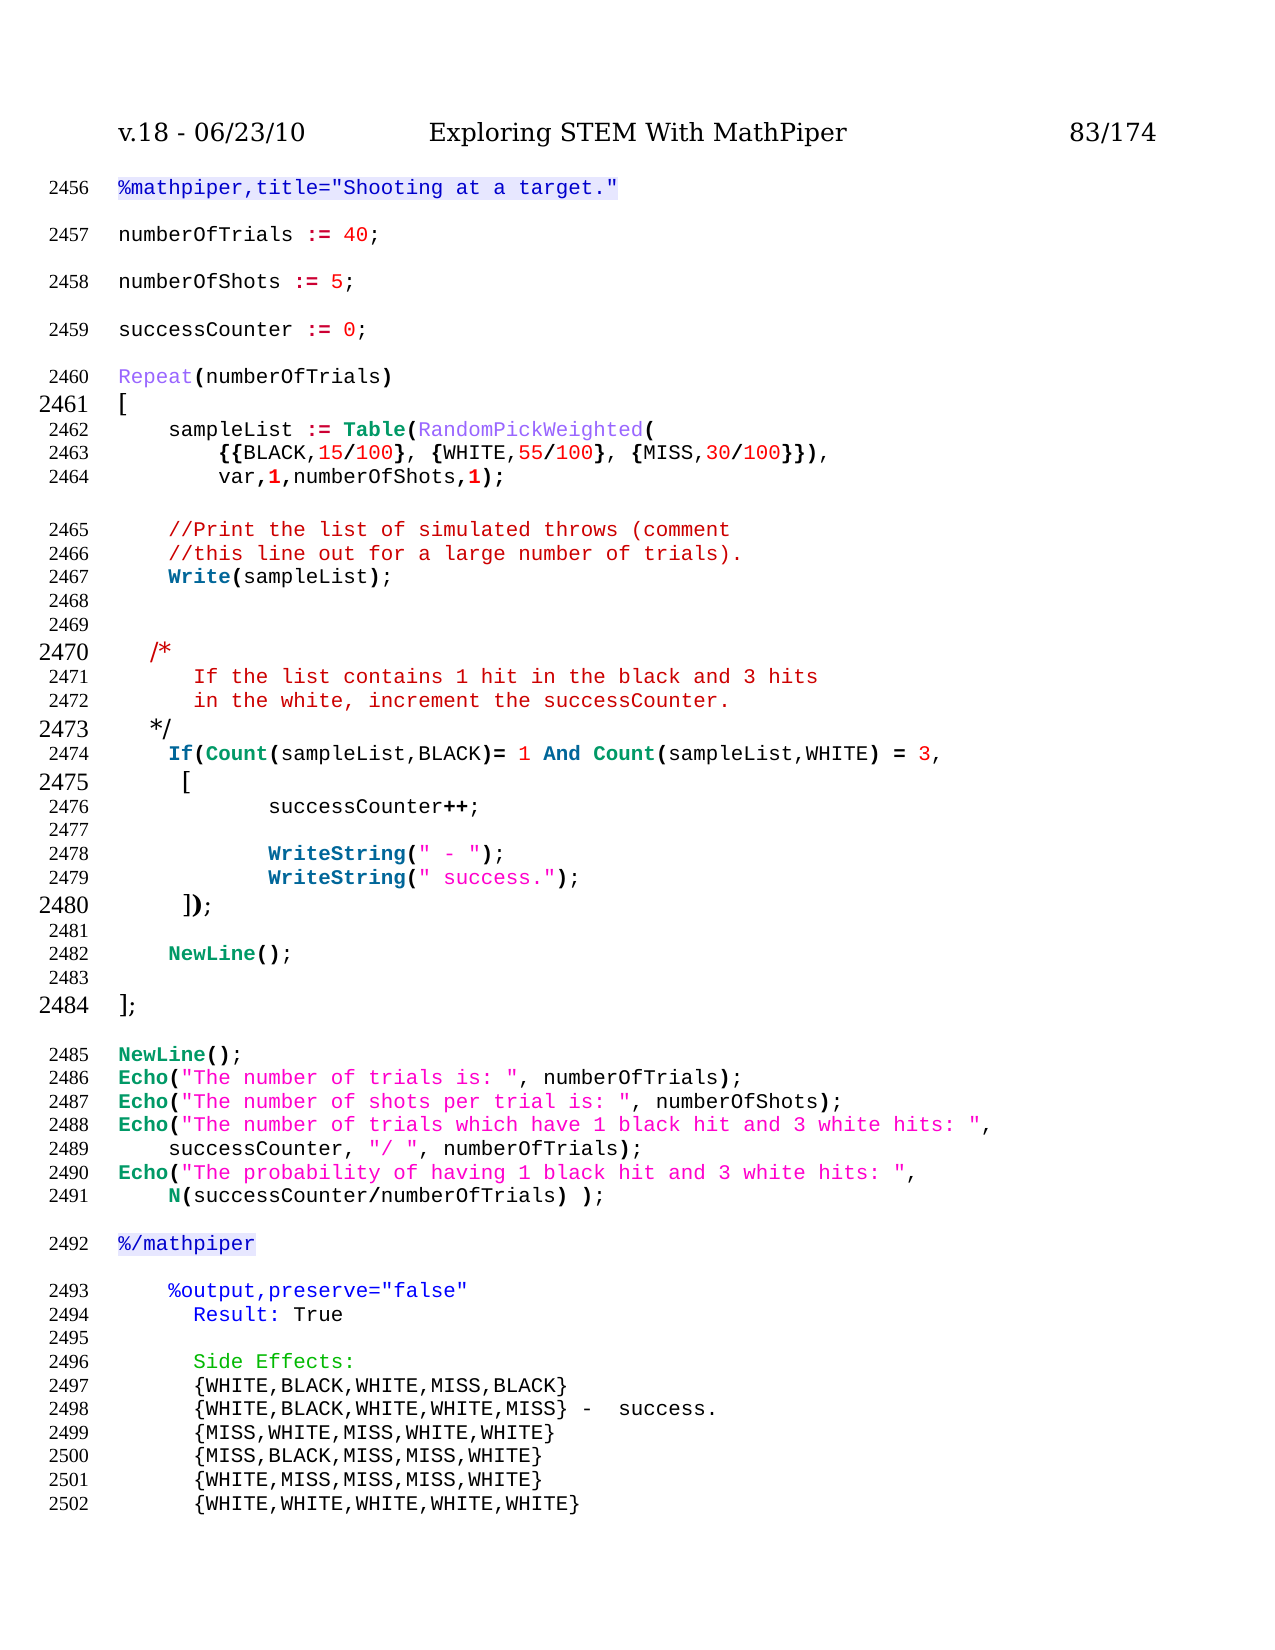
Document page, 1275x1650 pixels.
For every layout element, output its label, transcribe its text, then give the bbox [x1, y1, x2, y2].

text */ [118, 714, 1157, 743]
text {WHITE,BLACK,WHITE,WHITE,MISS} - success. [118, 1398, 1157, 1422]
text N(successCounter/numberOfTrials) ); [118, 1185, 1157, 1209]
text %output,preserve="false" [118, 1280, 1157, 1304]
text If(Count(sampleList,BLACK)= 1 And Count(sampleList,WHITE) = 3, [118, 743, 1157, 767]
text sampleList := Table(RandomPickWeighted( [118, 419, 1157, 442]
text successCounter := 0; [118, 319, 1157, 342]
text ]; [118, 991, 1157, 1020]
text Echo("The number of shots per trial is: ", numberOfShots); [118, 1091, 1157, 1114]
text ]); [118, 890, 1157, 920]
text //Print the list of simulated throws (comment [118, 519, 1157, 543]
text numberOfShots := 5; [118, 271, 1157, 295]
text {MISS,WHITE,MISS,WHITE,WHITE} [118, 1422, 1157, 1446]
text Echo("The probability of having 1 black hit and 3 white hits: ", [118, 1162, 1157, 1185]
text WriteString(" success."); [118, 867, 1157, 890]
text Repeat(numberOfTrials) [118, 366, 1157, 389]
text Side Effects: [118, 1351, 1157, 1374]
text in the white, increment the successCounter. [118, 690, 1157, 714]
text Write(sampleList); [118, 566, 1157, 590]
text %/mathpiper [118, 1233, 1157, 1256]
text //this line out for a large number of trials). [118, 543, 1157, 566]
text {{BLACK,15/100}, {WHITE,55/100}, {MISS,30/100}}), [118, 442, 1157, 466]
text NewLine(); [118, 1043, 1157, 1067]
text var,1,numberOfShots,1); [118, 466, 1157, 490]
text {WHITE,MISS,MISS,MISS,WHITE} [118, 1469, 1157, 1493]
text [ [118, 389, 1157, 419]
text {WHITE,BLACK,WHITE,MISS,BLACK} [118, 1374, 1157, 1398]
text WriteString(" - "); [118, 843, 1157, 867]
text Echo("The number of trials is: ", numberOfTrials); [118, 1067, 1157, 1091]
text {MISS,BLACK,MISS,MISS,WHITE} [118, 1446, 1157, 1469]
text successCounter++; [118, 796, 1157, 819]
text NewLine(); [118, 943, 1157, 967]
text numberOfTrials := 40; [118, 224, 1157, 248]
text [ [118, 767, 1157, 796]
text Echo("The number of trials which have 1 black hit and 3 white hits: ", [118, 1114, 1157, 1138]
text Result: True [118, 1304, 1157, 1327]
text successCounter, "/ ", numberOfTrials); [118, 1138, 1157, 1162]
text {WHITE,WHITE,WHITE,WHITE,WHITE} [118, 1493, 1157, 1516]
text /* [118, 637, 1157, 667]
text %mathpiper,title="Shooting at a target." [118, 177, 1157, 200]
text If the list contains 1 hit in the black and 3 hits [118, 667, 1157, 690]
